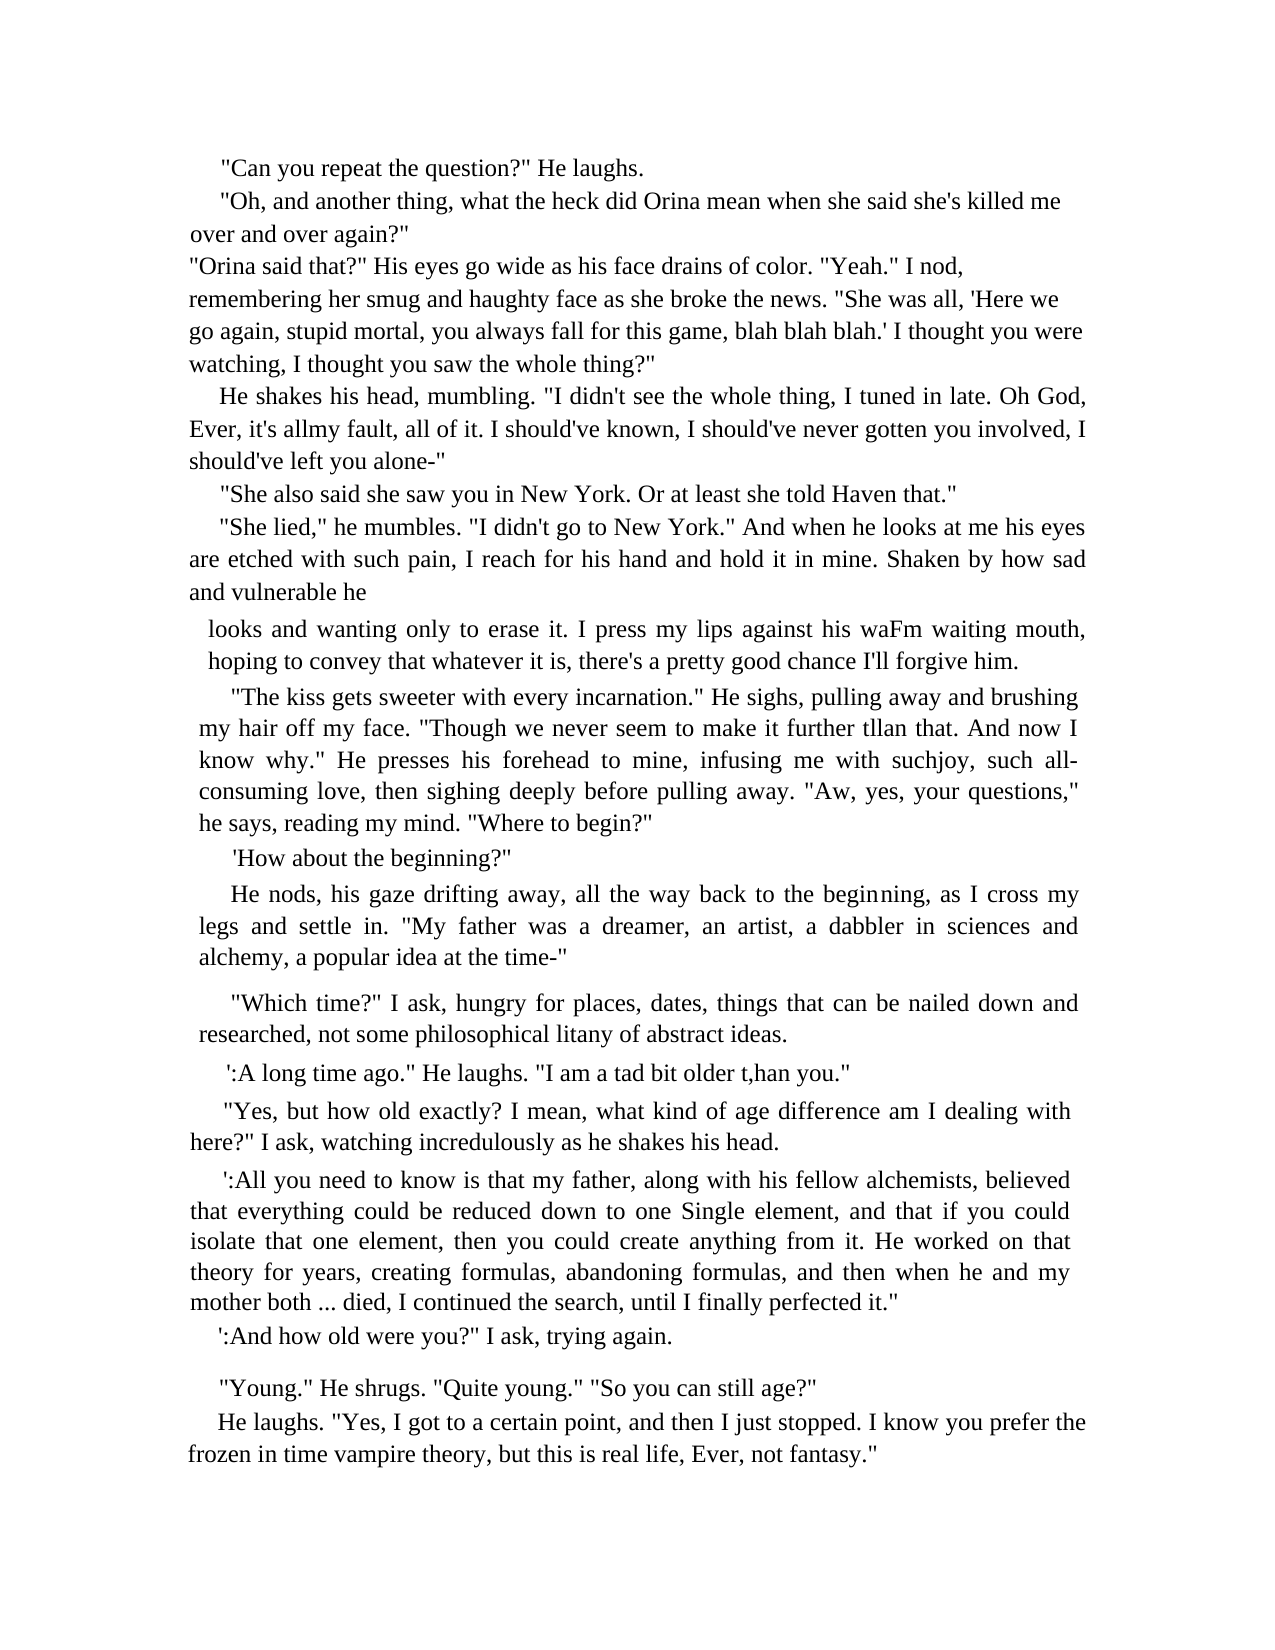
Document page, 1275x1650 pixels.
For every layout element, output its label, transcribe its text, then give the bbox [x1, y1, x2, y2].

text "Orina said that?" His eyes go wide as his face drains of color. "Yeah." I nod, remembering her smug and haughty face as she broke the news. "She was all, 'Here we go again, stupid mortal, you always fall for this game, blah blah blah.' I thought you were watching, I thought you saw the whole thing?" [188, 249, 1087, 379]
text "Oh, and another thing, what the heck did Orina mean when she said she's killed me over and over again?" [190, 183, 1087, 249]
text He nods, his gaze drifting away, all the way back to the begin­ning, as I cross my legs and settle in. "My father was a dreamer, an artist, a dabbler in sciences and alchemy, a popular idea at the time-" [198, 878, 1080, 972]
text ':And how old were you?" I ask, trying again. [218, 1317, 1087, 1352]
text He shakes his head, mumbling. "I didn't see the whole thing, I tuned in late. Oh God, Ever, it's allmy fault, all of it. I should've known, I should've never gotten you involved, I should've left you alone-" [189, 379, 1087, 476]
text "Can you repeat the question?" He laughs. [220, 150, 1087, 183]
text ':A long time ago." He laughs. "I am a tad bit older t,han you." [194, 1061, 1074, 1087]
text 'How about the beginning?" [232, 837, 1087, 873]
text "The kiss gets sweeter with every incarnation." He sighs, pulling away and brushing my hair off my face. "Though we never seem to make it further tllan that. And now I know why." He presses his forehead to mine, infusing me with suchjoy, such all-consuming love, then sighing deeply before pulling away. "Aw, yes, your questions," he says, reading my mind. "Where to begin?" [198, 680, 1080, 837]
text "She also said she saw you in New York. Or at least she told Haven that." [190, 476, 1087, 509]
text "Which time?" I ask, hungry for places, dates, things that can be nailed down and researched, not some philosophical litany of abstract ideas. [198, 986, 1079, 1049]
text "Young." He shrugs. "Quite young." "So you can still age?" [218, 1371, 864, 1403]
text He laughs. "Yes, I got to a certain point, and then I just stopped. I know you prefer the frozen in time vampire theory, but this is real life, Ever, not fantasy." [187, 1404, 1087, 1469]
text "Yes, but how old exactly? I mean, what kind of age differ­ence am I dealing with here?" I ask, watching incredulously as he shakes his head. [190, 1095, 1071, 1156]
text looks and wanting only to erase it. I press my lips against his waFm waiting mouth, hoping to convey that whatever it is, there's a pretty good chance I'll forgive him. [208, 613, 1087, 676]
text ':All you need to know is that my father, along with his fellow alchemists, believed that everything could be reduced down to one Single element, and that if you could isolate that one ele­ment, then you could create anything from it. He worked on that theory for years, creating formulas, abandoning formulas, and then when he and my mother both ... died, I continued the search, until I finally perfected it." [190, 1165, 1071, 1317]
text "She lied," he mumbles. "I didn't go to New York." And when he looks at me his eyes are etched with such pain, I reach for his hand and hold it in mine. Shaken by how sad and vulnerable he [189, 509, 1087, 607]
